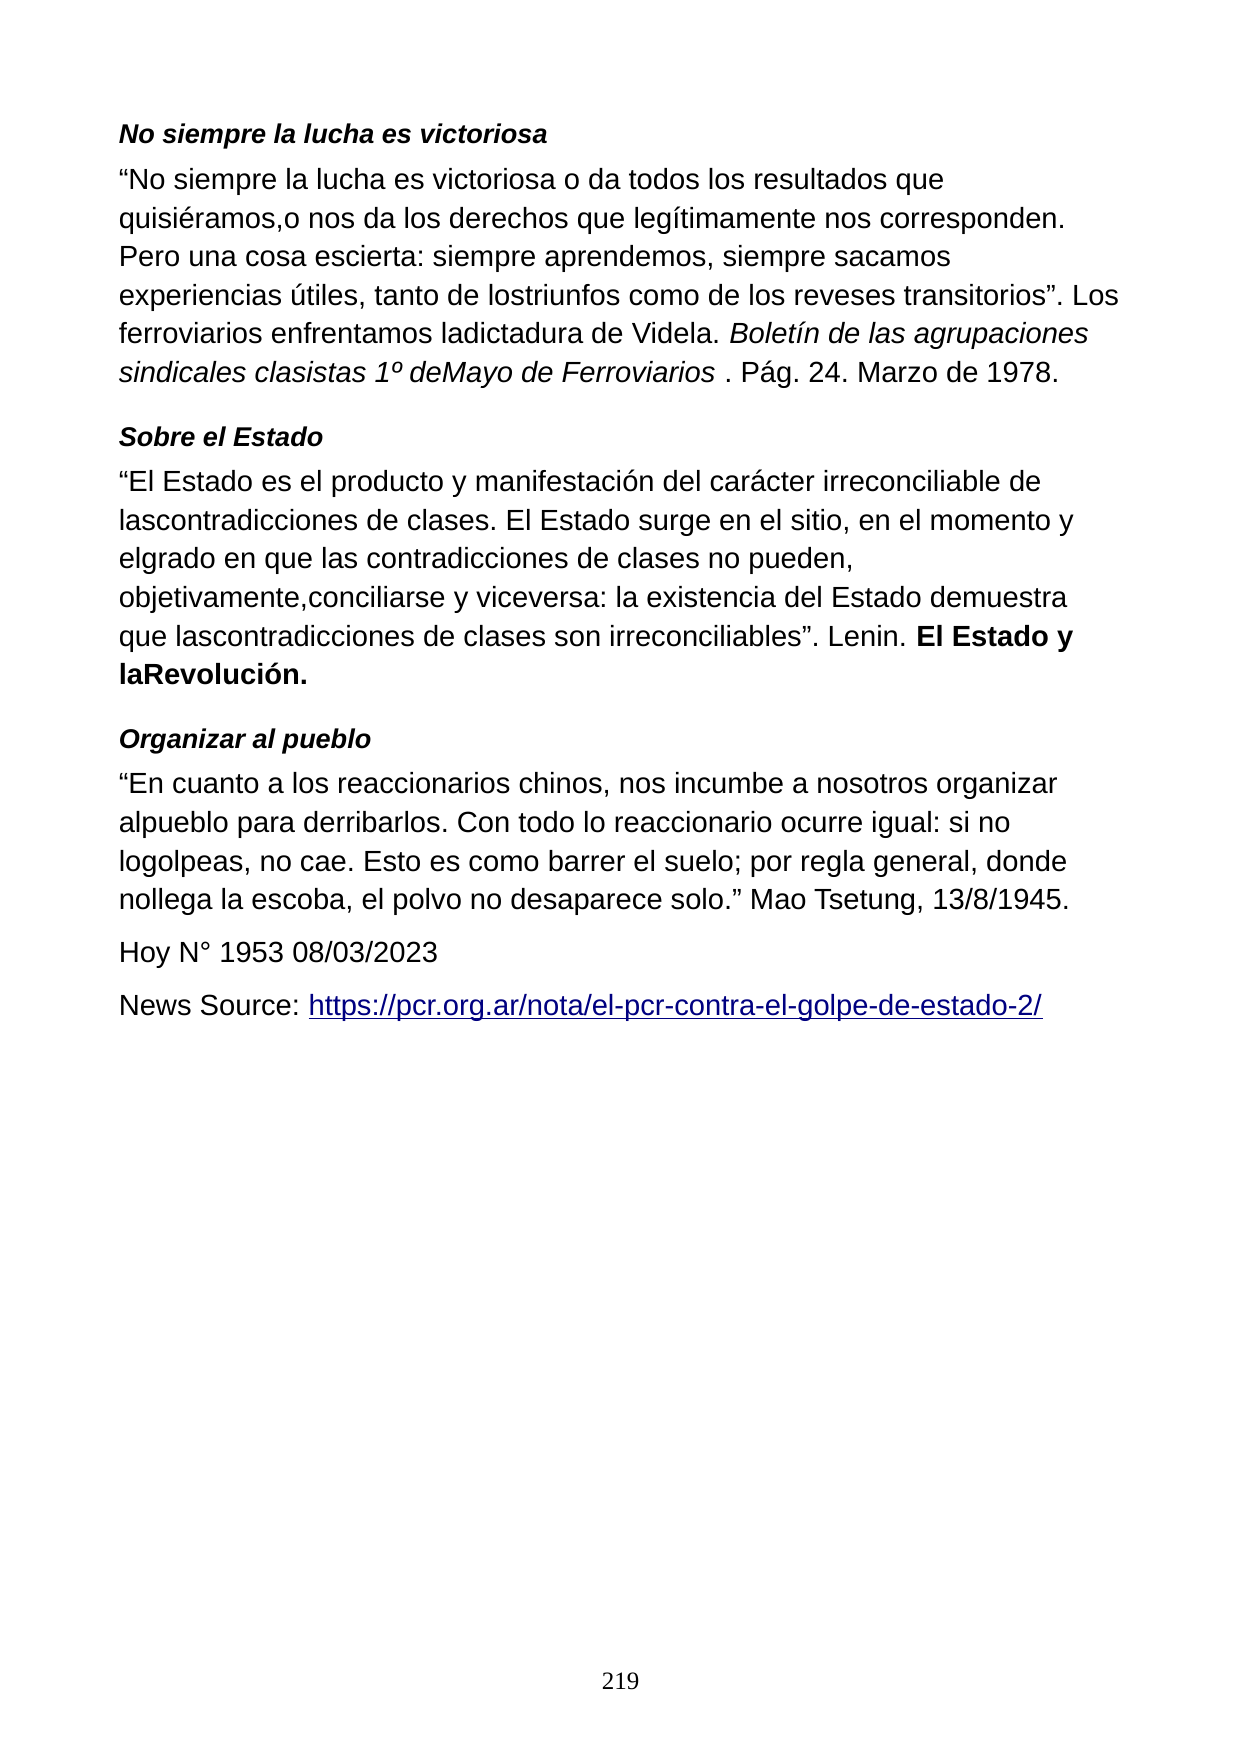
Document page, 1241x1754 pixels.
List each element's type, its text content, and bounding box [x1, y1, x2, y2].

text “No siempre la lucha es victoriosa o da todos los resultados que quisiéramos,o nos da los derechos que legítimamente nos corresponden. Pero una cosa escierta: siempre aprendemos, siempre sacamos experiencias útiles, tanto de lostriunfos como de los reveses transitorios”. Los ferroviarios enfrentamos ladictadura de Videla. Boletín de las agrupaciones sindicales clasistas 1º deMayo de Ferroviarios . Pág. 24. Marzo de 1978. [118, 162, 1122, 388]
text News Source: https://pcr.org.ar/nota/el-pcr-contra-el-golpe-de-estado-2/ [118, 988, 1122, 1022]
text “En cuanto a los reaccionarios chinos, nos incumbe a nosotros organizar alpueblo para derribarlos. Con todo lo reaccionario ocurre igual: si no logolpeas, no cae. Esto es como barrer el suelo; por regla general, donde nollega la escoba, el polvo no desaparece solo.” Mao Tsetung, 13/8/1945. [118, 766, 1122, 916]
subtitle Organizar al pueblo [118, 723, 1122, 754]
text “El Estado es el producto y manifestación del carácter irreconciliable de lascontradicciones de clases. El Estado surge en el sitio, en el momento y elgrado en que las contradicciones de clases no pueden, objetivamente,conciliarse y viceversa: la existencia del Estado demuestra que lascontradicciones de clases son irreconciliables”. Lenin. El Estado y laRevolución. [118, 464, 1122, 691]
subtitle Sobre el Estado [118, 421, 1122, 452]
subtitle No siempre la lucha es victoriosa [118, 118, 1122, 150]
text Hoy N° 1953 08/03/2023 [118, 935, 1122, 969]
